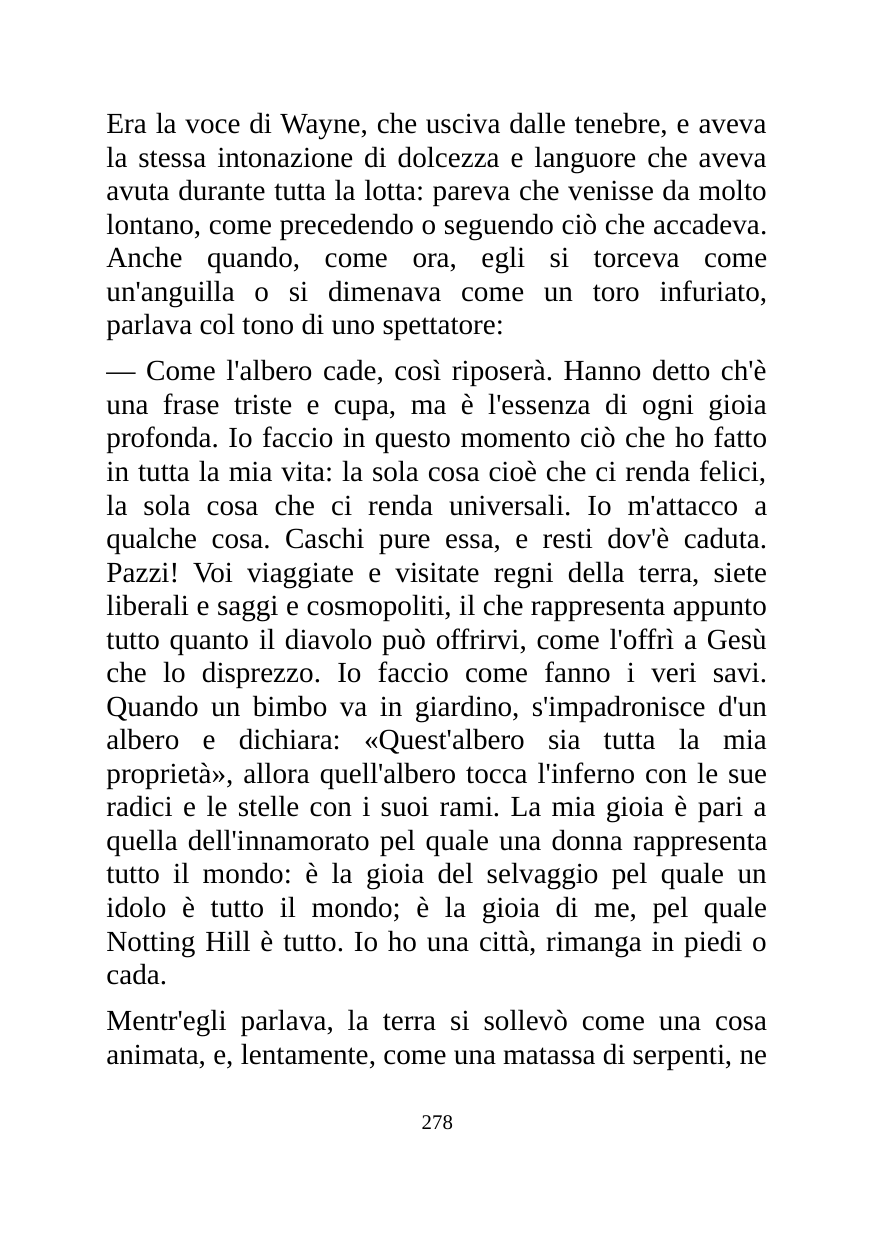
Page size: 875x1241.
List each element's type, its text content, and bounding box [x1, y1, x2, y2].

text Mentr'egli parlava, la terra si sollevò come una cosa animata, e, lentamente, come una matassa di serpenti, ne [106, 1003, 768, 1070]
text — Come l'albero cade, così riposerà. Hanno detto ch'è una frase triste e cupa, ma è l'essenza di ogni gioia profonda. Io faccio in questo momento ciò che ho fatto in tutta la mia vita: la sola cosa cioè che ci renda felici, la sola cosa che ci renda universali. Io m'attacco a qualche cosa. Caschi pure essa, e resti dov'è caduta. Pazzi! Voi viaggiate e visitate regni della terra, siete liberali e saggi e cosmopoliti, il che rappresenta appunto tutto quanto il diavolo può offrirvi, come l'offrì a Gesù che lo disprezzo. Io faccio come fanno i veri savi. Quando un bimbo va in giardino, s'impadronisce d'un albero e dichiara: «Quest'albero sia tutta la mia proprietà», allora quell'albero tocca l'inferno con le sue radici e le stelle con i suoi rami. La mia gioia è pari a quella dell'innamorato pel quale una donna rappresenta tutto il mondo: è la gioia del selvaggio pel quale un idolo è tutto il mondo; è la gioia di me, pel quale Notting Hill è tutto. Io ho una città, rimanga in piedi o cada. [106, 353, 768, 991]
text Era la voce di Wayne, che usciva dalle tenebre, e aveva la stessa intonazione di dolcezza e languore che aveva avuta durante tutta la lotta: pareva che venisse da molto lontano, come precedendo o seguendo ciò che accadeva. Anche quando, come ora, egli si torceva come un'anguilla o si dimenava come un toro infuriato, parlava col tono di uno spettatore: [106, 106, 768, 341]
